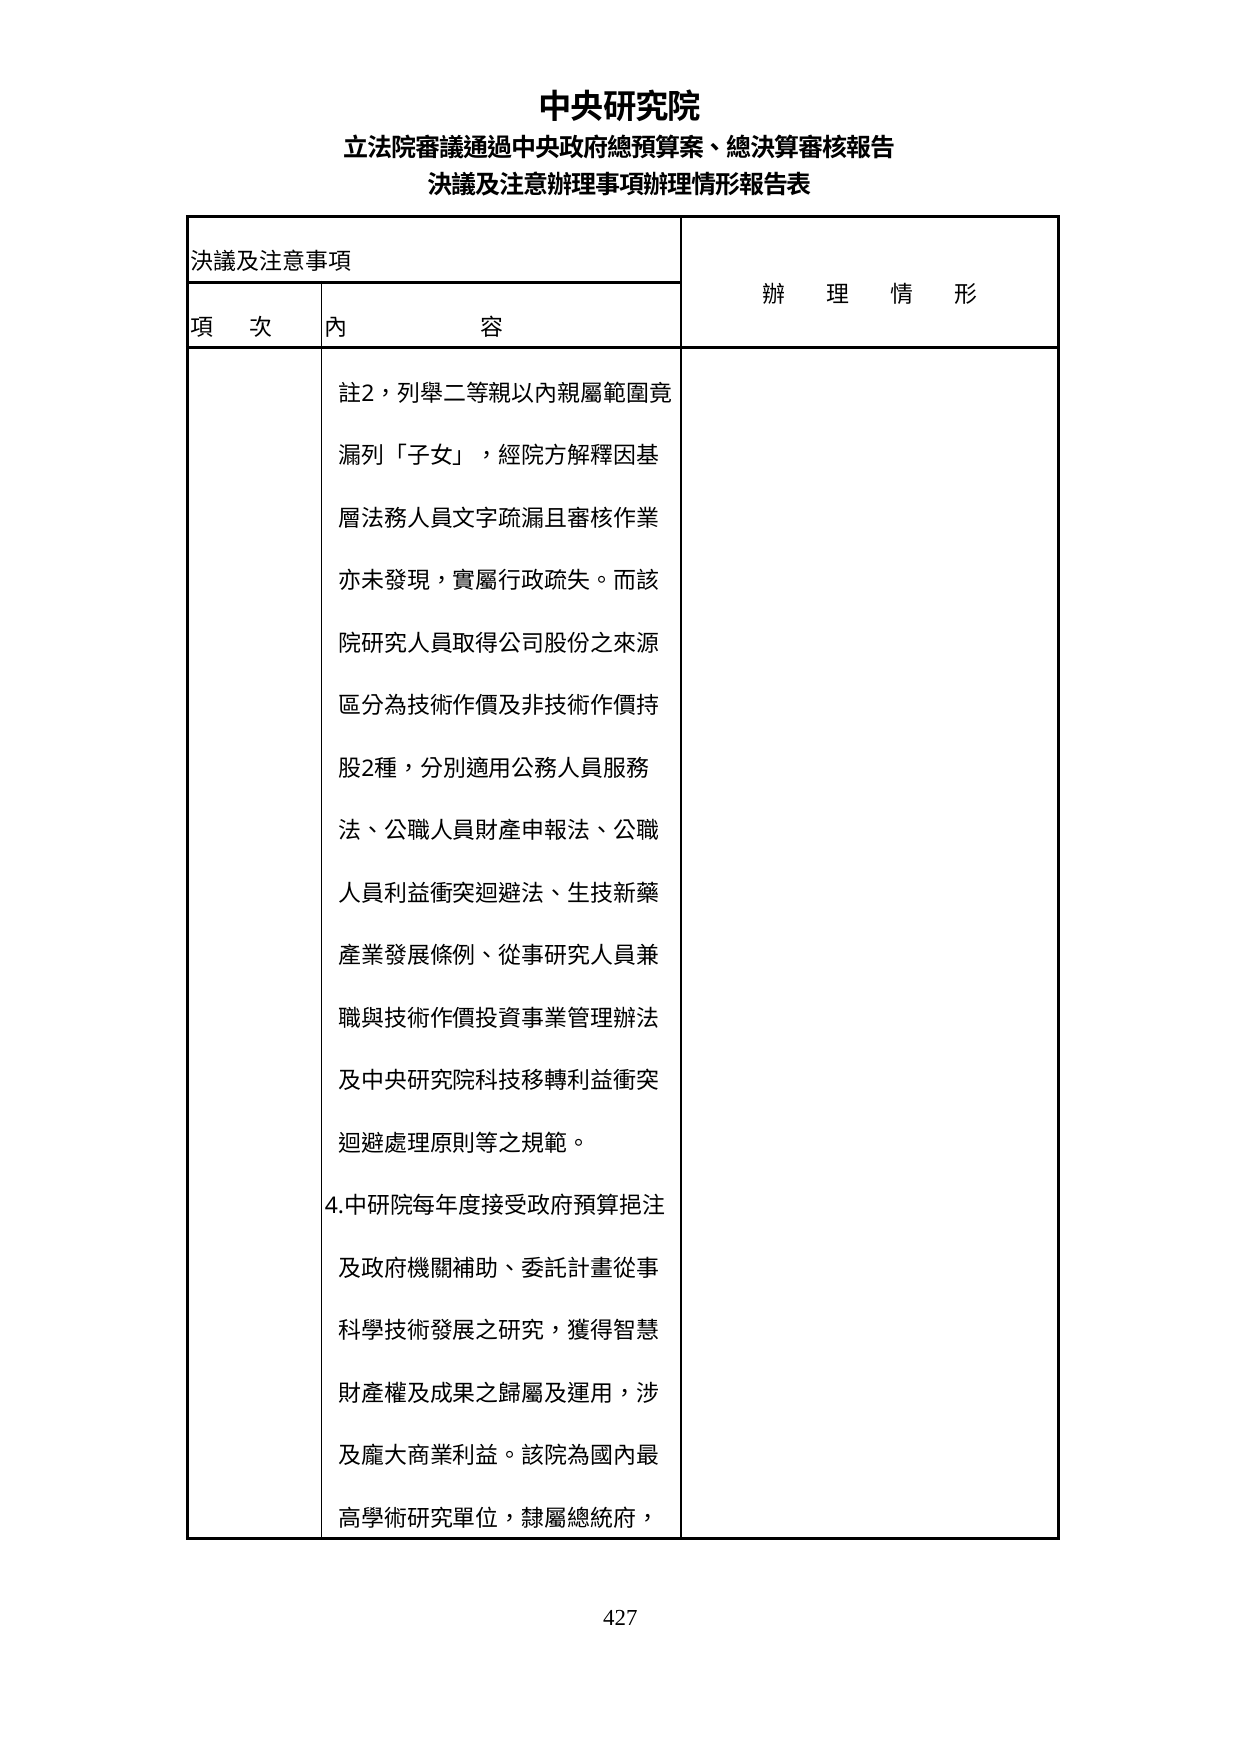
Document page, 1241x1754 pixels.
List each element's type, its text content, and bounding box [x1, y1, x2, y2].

table_cell [189, 349, 321, 1537]
table_cell 內 容 [322, 284, 680, 346]
table_cell 項 次 [189, 284, 321, 346]
table_cell [682, 349, 1057, 1537]
table_header 決議及注意事項 [189, 218, 680, 281]
table_cell 註2，列舉二等親以內親屬範圍竟漏列「子女」，經院方解釋因基層法務人員文字疏漏且審核作業亦未發現，實屬行政疏失。而該院研究人員取得公司股份之來源區分為技術作價及非技術作價持股2種，分別適用公務人員服務法、公職人員財產申報法、公職人員利益衝突迴避法、生技新藥產業發展條例、從事研究人員兼職與技術作價投資事業管理辦法及中央研究院科技移轉利益衝突迴避處理原則等之規範。 4.中研院每年度接受政府預算挹注及政府機關補助、委託計畫從事科學技術發展之研究，獲得智慧財產權及成果之歸屬及運用，涉及龐大商業利益。該院為國內最高學術研究單位，隸屬總統府， [322, 349, 680, 1537]
table_header 辦 理 情 形 [682, 218, 1057, 346]
